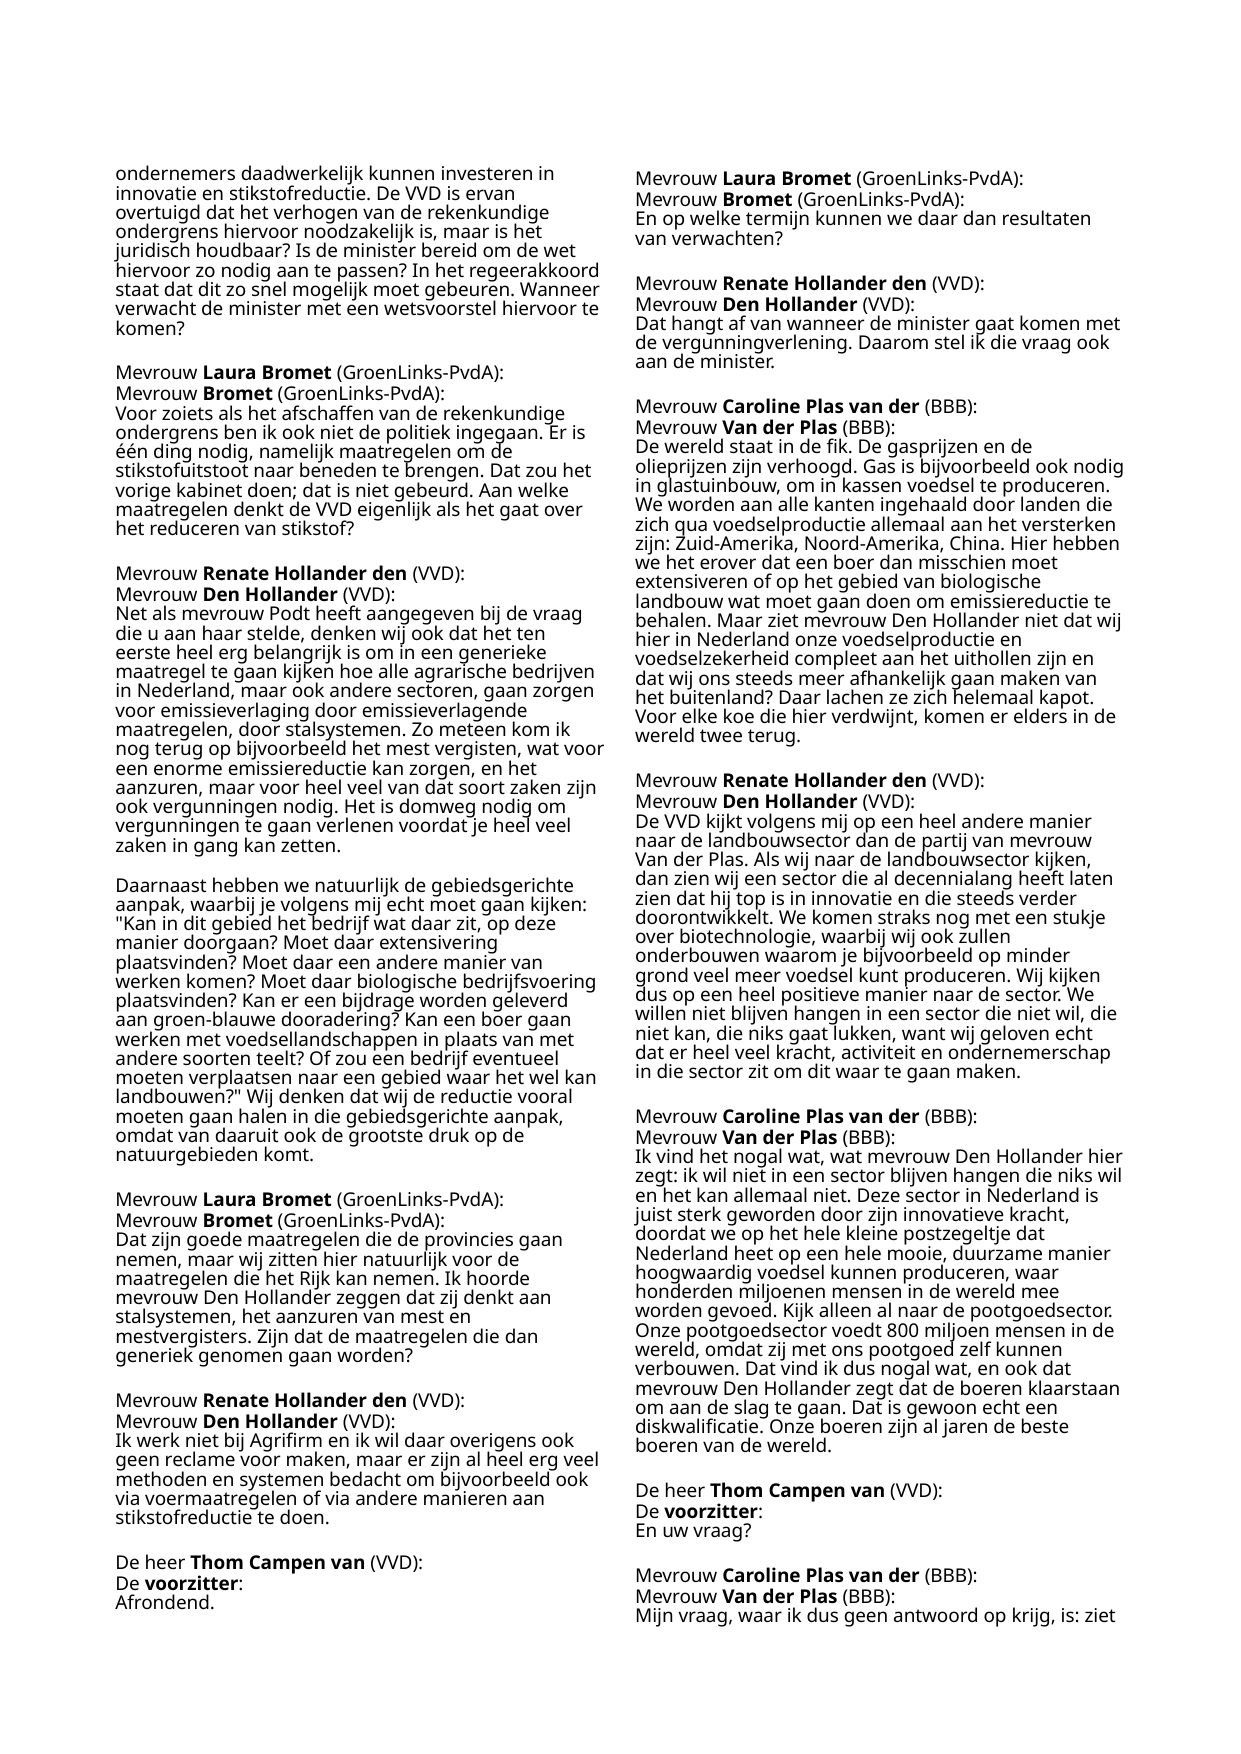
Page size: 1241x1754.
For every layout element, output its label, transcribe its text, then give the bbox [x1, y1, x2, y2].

text De voorzitter: [115, 1575, 605, 1594]
text En uw vraag? [635, 1522, 1125, 1542]
text Mevrouw Renate Hollander den (VVD): [635, 270, 1125, 296]
text Mijn vraag, waar ik dus geen antwoord op krijg, is: ziet [635, 1607, 1125, 1627]
text De heer Thom Campen van (VVD): [115, 1549, 605, 1575]
text De voorzitter: [635, 1503, 1125, 1522]
text De wereld staat in de fik. De gasprijzen en de olieprijzen zijn verhoogd. Gas is bijvoorbeeld ook nodig in glastuinbouw, om in kassen voedsel te produceren. We worden aan alle kanten ingehaald door landen die zich qua voedselproductie allemaal aan het versterken zijn: Zuid-Amerika, Noord-Amerika, China. Hier hebben we het erover dat een boer dan misschien moet extensiveren of op het gebied van biologische landbouw wat moet gaan doen om emissiereductie te behalen. Maar ziet mevrouw Den Hollander niet dat wij hier in Nederland onze voedselproductie en voedselzekerheid compleet aan het uithollen zijn en dat wij ons steeds meer afhankelijk gaan maken van het buitenland? Daar lachen ze zich helemaal kapot. Voor elke koe die hier verdwijnt, komen er elders in de wereld twee terug. [635, 438, 1125, 747]
text Mevrouw Laura Bromet (GroenLinks-PvdA): [635, 165, 1125, 191]
text Mevrouw Den Hollander (VVD): [635, 793, 1125, 813]
text Mevrouw Den Hollander (VVD): [115, 586, 605, 605]
text De heer Thom Campen van (VVD): [635, 1477, 1125, 1503]
text Mevrouw Caroline Plas van der (BBB): [635, 393, 1125, 419]
text Dat zijn goede maatregelen die de provincies gaan nemen, maar wij zitten hier natuurlijk voor de maatregelen die het Rijk kan nemen. Ik hoorde mevrouw Den Hollander zeggen dat zij denkt aan stalsystemen, het aanzuren van mest en mestvergisters. Zijn dat de maatregelen die dan generiek genomen gaan worden? [115, 1231, 605, 1366]
text Mevrouw Renate Hollander den (VVD): [115, 560, 605, 586]
text Mevrouw Van der Plas (BBB): [635, 419, 1125, 438]
text Mevrouw Bromet (GroenLinks-PvdA): [635, 191, 1125, 210]
text Mevrouw Laura Bromet (GroenLinks-PvdA): [115, 1186, 605, 1212]
text Mevrouw Renate Hollander den (VVD): [115, 1387, 605, 1413]
text Mevrouw Caroline Plas van der (BBB): [635, 1562, 1125, 1588]
text Voor zoiets als het afschaffen van de rekenkundige ondergrens ben ik ook niet de politiek ingegaan. Er is één ding nodig, namelijk maatregelen om de stikstofuitstoot naar beneden te brengen. Dat zou het vorige kabinet doen; dat is niet gebeurd. Aan welke maatregelen denkt de VVD eigenlijk als het gaat over het reduceren van stikstof? [115, 404, 605, 539]
text Ik werk niet bij Agrifirm en ik wil daar overigens ook geen reclame voor maken, maar er zijn al heel erg veel methoden en systemen bedacht om bijvoorbeeld ook via voermaatregelen of via andere manieren aan stikstofreductie te doen. [115, 1432, 605, 1528]
text Afrondend. [115, 1594, 605, 1614]
text Mevrouw Bromet (GroenLinks-PvdA): [115, 385, 605, 404]
text Dat hangt af van wanneer de minister gaat komen met de vergunningverlening. Daarom stel ik die vraag ook aan de minister. [635, 315, 1125, 373]
text Daarnaast hebben we natuurlijk de gebiedsgerichte aanpak, waarbij je volgens mij echt moet gaan kijken: "Kan in dit gebied het bedrijf wat daar zit, op deze manier doorgaan? Moet daar extensivering plaatsvinden? Moet daar een andere manier van werken komen? Moet daar biologische bedrijfsvoering plaatsvinden? Kan er een bijdrage worden geleverd aan groen-blauwe dooradering? Kan een boer gaan werken met voedsellandschappen in plaats van met andere soorten teelt? Of zou een bedrijf eventueel moeten verplaatsen naar een gebied waar het wel kan landbouwen?" Wij denken dat wij de reductie vooral moeten gaan halen in die gebiedsgerichte aanpak, omdat van daaruit ook de grootste druk op de natuurgebieden komt. [115, 877, 605, 1166]
text Mevrouw Bromet (GroenLinks-PvdA): [115, 1212, 605, 1231]
text ondernemers daadwerkelijk kunnen investeren in innovatie en stikstofreductie. De VVD is ervan overtuigd dat het verhogen van de rekenkundige ondergrens hiervoor noodzakelijk is, maar is het juridisch houdbaar? Is de minister bereid om de wet hiervoor zo nodig aan te passen? In het regeerakkoord staat dat dit zo snel mogelijk moet gebeuren. Wanneer verwacht de minister met een wetsvoorstel hiervoor te komen? [115, 165, 605, 339]
text Mevrouw Caroline Plas van der (BBB): [635, 1103, 1125, 1129]
text Net als mevrouw Podt heeft aangegeven bij de vraag die u aan haar stelde, denken wij ook dat het ten eerste heel erg belangrijk is om in een generieke maatregel te gaan kijken hoe alle agrarische bedrijven in Nederland, maar ook andere sectoren, gaan zorgen voor emissieverlaging door emissieverlagende maatregelen, door stalsystemen. Zo meteen kom ik nog terug op bijvoorbeeld het mest vergisten, wat voor een enorme emissiereductie kan zorgen, en het aanzuren, maar voor heel veel van dat soort zaken zijn ook vergunningen nodig. Het is domweg nodig om vergunningen te gaan verlenen voordat je heel veel zaken in gang kan zetten. [115, 605, 605, 856]
text Mevrouw Renate Hollander den (VVD): [635, 768, 1125, 793]
text Mevrouw Den Hollander (VVD): [635, 296, 1125, 315]
text Mevrouw Van der Plas (BBB): [635, 1588, 1125, 1607]
text En op welke termijn kunnen we daar dan resultaten van verwachten? [635, 210, 1125, 249]
text Ik vind het nogal wat, wat mevrouw Den Hollander hier zegt: ik wil niet in een sector blijven hangen die niks wil en het kan allemaal niet. Deze sector in Nederland is juist sterk geworden door zijn innovatieve kracht, doordat we op het hele kleine postzegeltje dat Nederland heet op een hele mooie, duurzame manier hoogwaardig voedsel kunnen produceren, waar honderden miljoenen mensen in de wereld mee worden gevoed. Kijk alleen al naar de pootgoedsector. Onze pootgoedsector voedt 800 miljoen mensen in de wereld, omdat zij met ons pootgoed zelf kunnen verbouwen. Dat vind ik dus nogal wat, en ook dat mevrouw Den Hollander zegt dat de boeren klaarstaan om aan de slag te gaan. Dat is gewoon echt een diskwalificatie. Onze boeren zijn al jaren de beste boeren van de wereld. [635, 1148, 1125, 1457]
text Mevrouw Van der Plas (BBB): [635, 1129, 1125, 1148]
text De VVD kijkt volgens mij op een heel andere manier naar de landbouwsector dan de partij van mevrouw Van der Plas. Als wij naar de landbouwsector kijken, dan zien wij een sector die al decennialang heeft laten zien dat hij top is in innovatie en die steeds verder doorontwikkelt. We komen straks nog met een stukje over biotechnologie, waarbij wij ook zullen onderbouwen waarom je bijvoorbeeld op minder grond veel meer voedsel kunt produceren. Wij kijken dus op een heel positieve manier naar de sector. We willen niet blijven hangen in een sector die niet wil, die niet kan, die niks gaat lukken, want wij geloven echt dat er heel veel kracht, activiteit en ondernemerschap in die sector zit om dit waar te gaan maken. [635, 813, 1125, 1082]
text Mevrouw Laura Bromet (GroenLinks-PvdA): [115, 359, 605, 385]
text Mevrouw Den Hollander (VVD): [115, 1413, 605, 1432]
